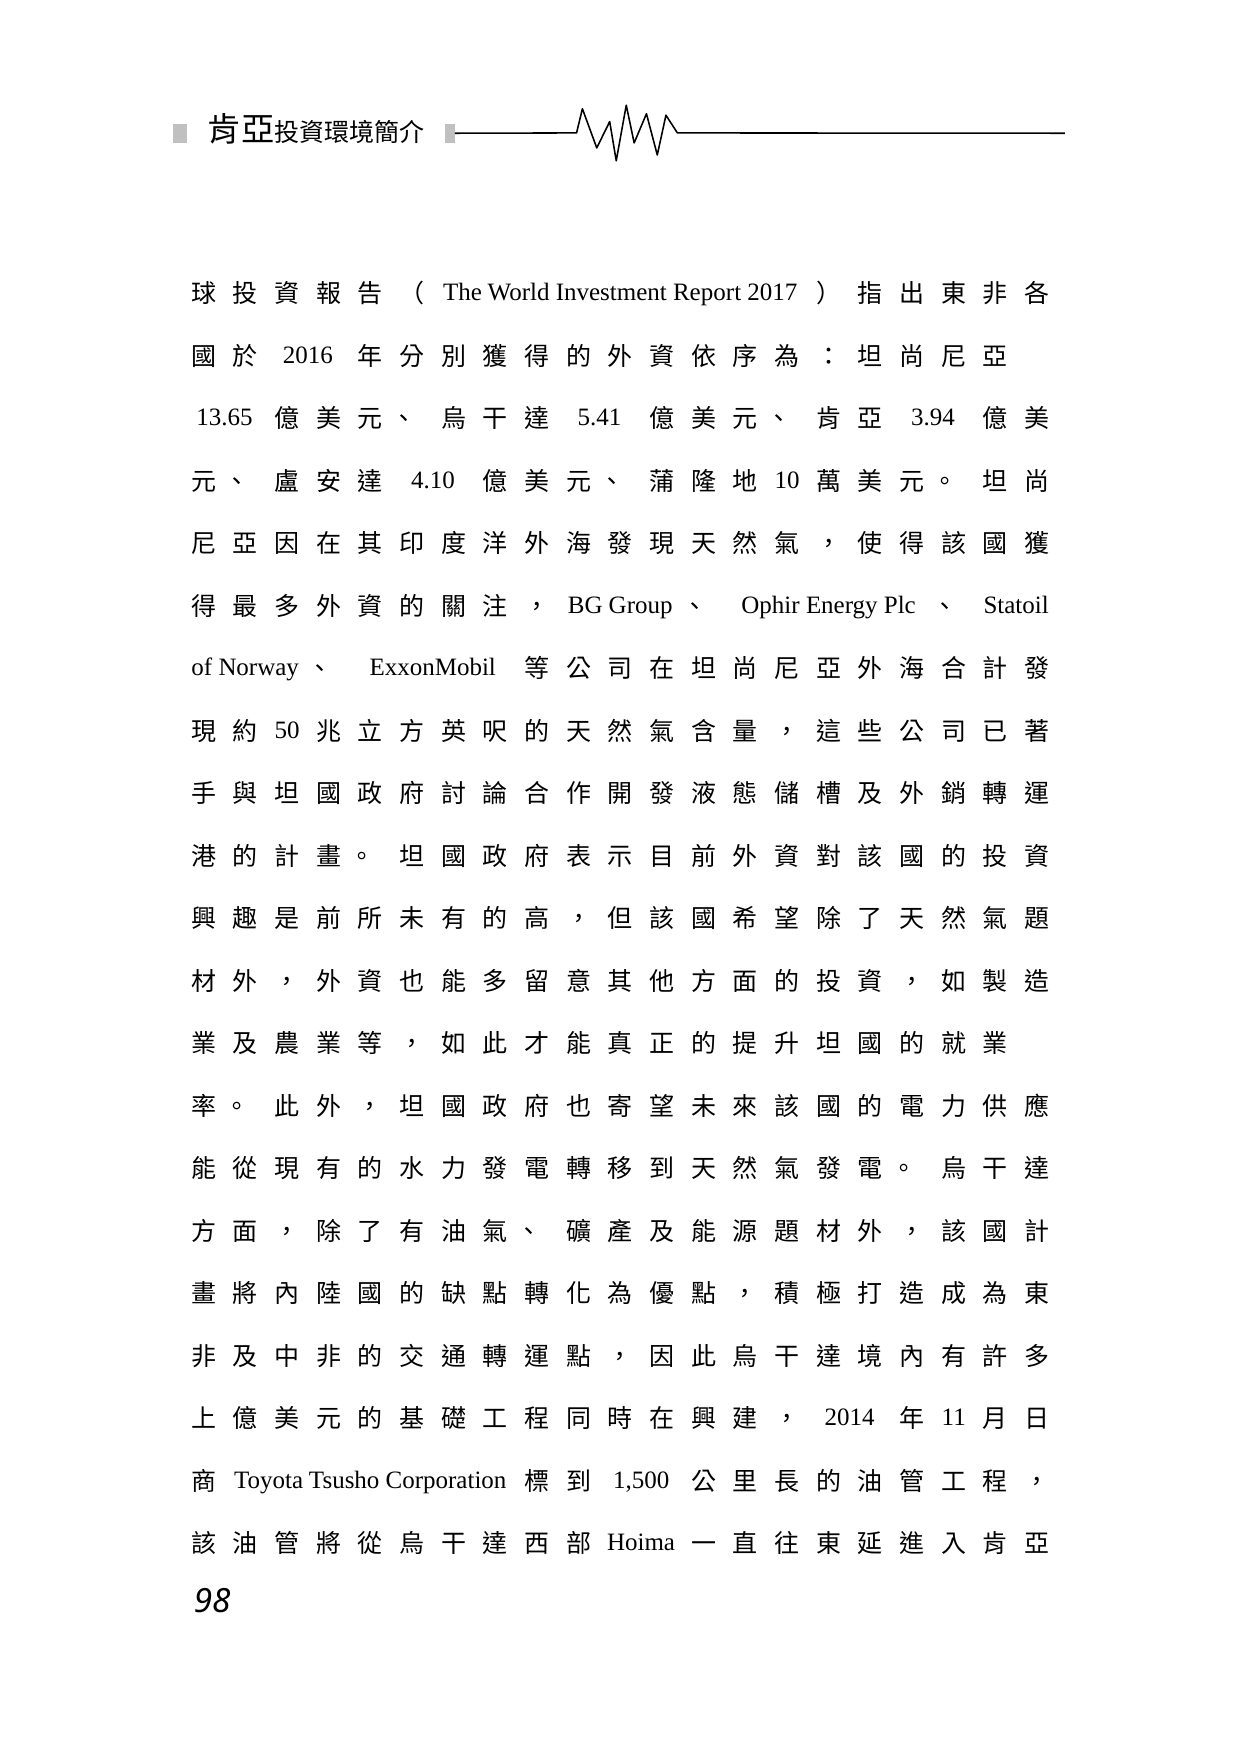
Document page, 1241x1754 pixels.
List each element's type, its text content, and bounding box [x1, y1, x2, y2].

text 球投資報告（The World Investment Report 2017）指出東非各國於2016年分別獲得的外資依序為：坦尚尼亞13.65億美元、烏干達5.41億美元、肯亞3.94億美元、盧安達4.10億美元、蒲隆地10萬美元。坦尚尼亞因在其印度洋外海發現天然氣，使得該國獲得最多外資的關注，BG Group、Ophir Energy Plc、Statoil of Norway、ExxonMobil等公司在坦尚尼亞外海合計發現約50兆立方英呎的天然氣含量，這些公司已著手與坦國政府討論合作開發液態儲槽及外銷轉運港的計畫。坦國政府表示目前外資對該國的投資興趣是前所未有的高，但該國希望除了天然氣題材外，外資也能多留意其他方面的投資，如製造業及農業等，如此才能真正的提升坦國的就業率。此外，坦國政府也寄望未來該國的電力供應能從現有的水力發電轉移到天然氣發電。烏干達方面，除了有油氣、礦產及能源題材外，該國計畫將內陸國的缺點轉化為優點，積極打造成為東非及中非的交通轉運點，因此烏干達境內有許多上億美元的基礎工程同時在興建，2014年11月日商Toyota Tsusho Corporation標到1,500公里長的油管工程，該油管將從烏干達西部Hoima一直往東延進入肯亞 [183, 250, 1058, 1563]
